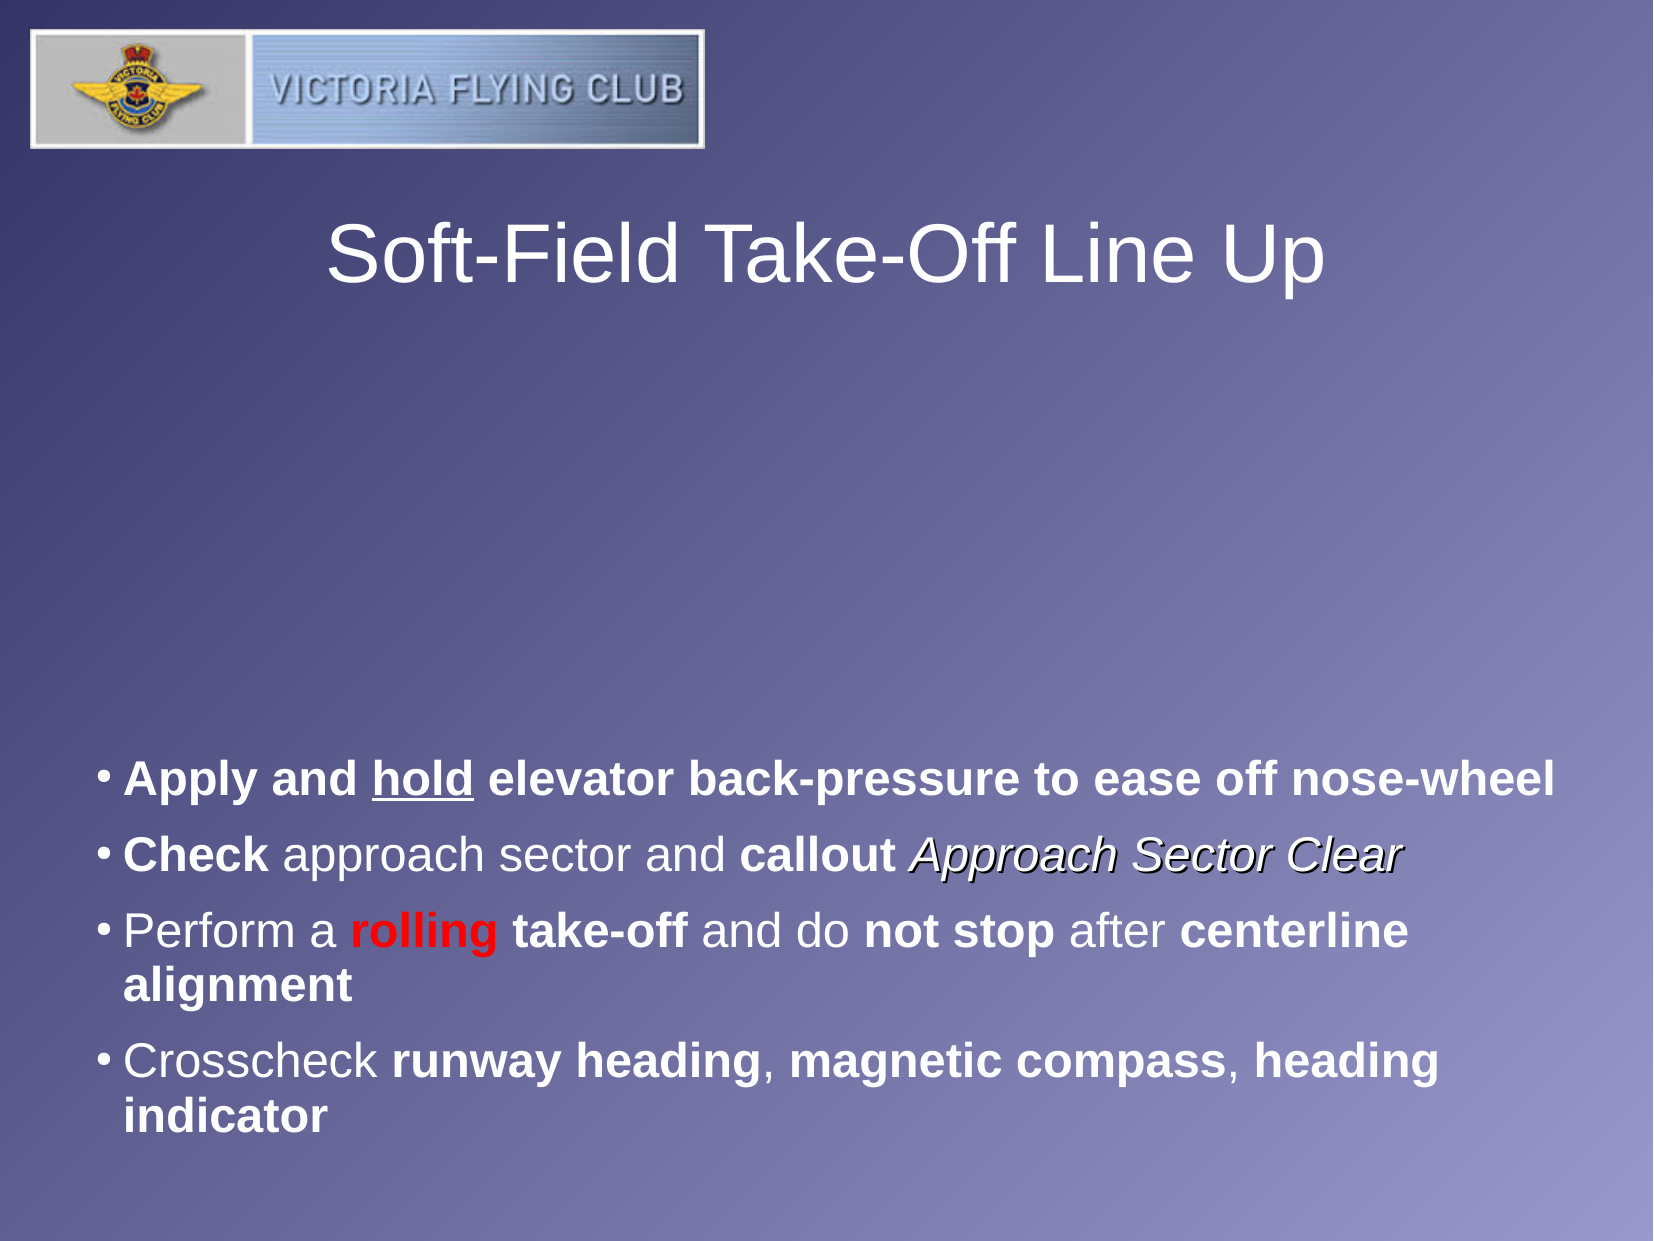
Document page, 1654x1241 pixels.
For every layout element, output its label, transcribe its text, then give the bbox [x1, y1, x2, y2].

title Soft-Field Take-Off Line Up [82, 150, 1571, 358]
list Apply and hold elevator back-pressure to ease off nose-wheel Check approach sector and callout Approach Sector Clear Perform a rolling take-off and do not stop after centerline alignment Crosscheck runway heading, magnetic compass, heading indicator [82, 750, 1571, 1201]
picture [30, 29, 705, 149]
